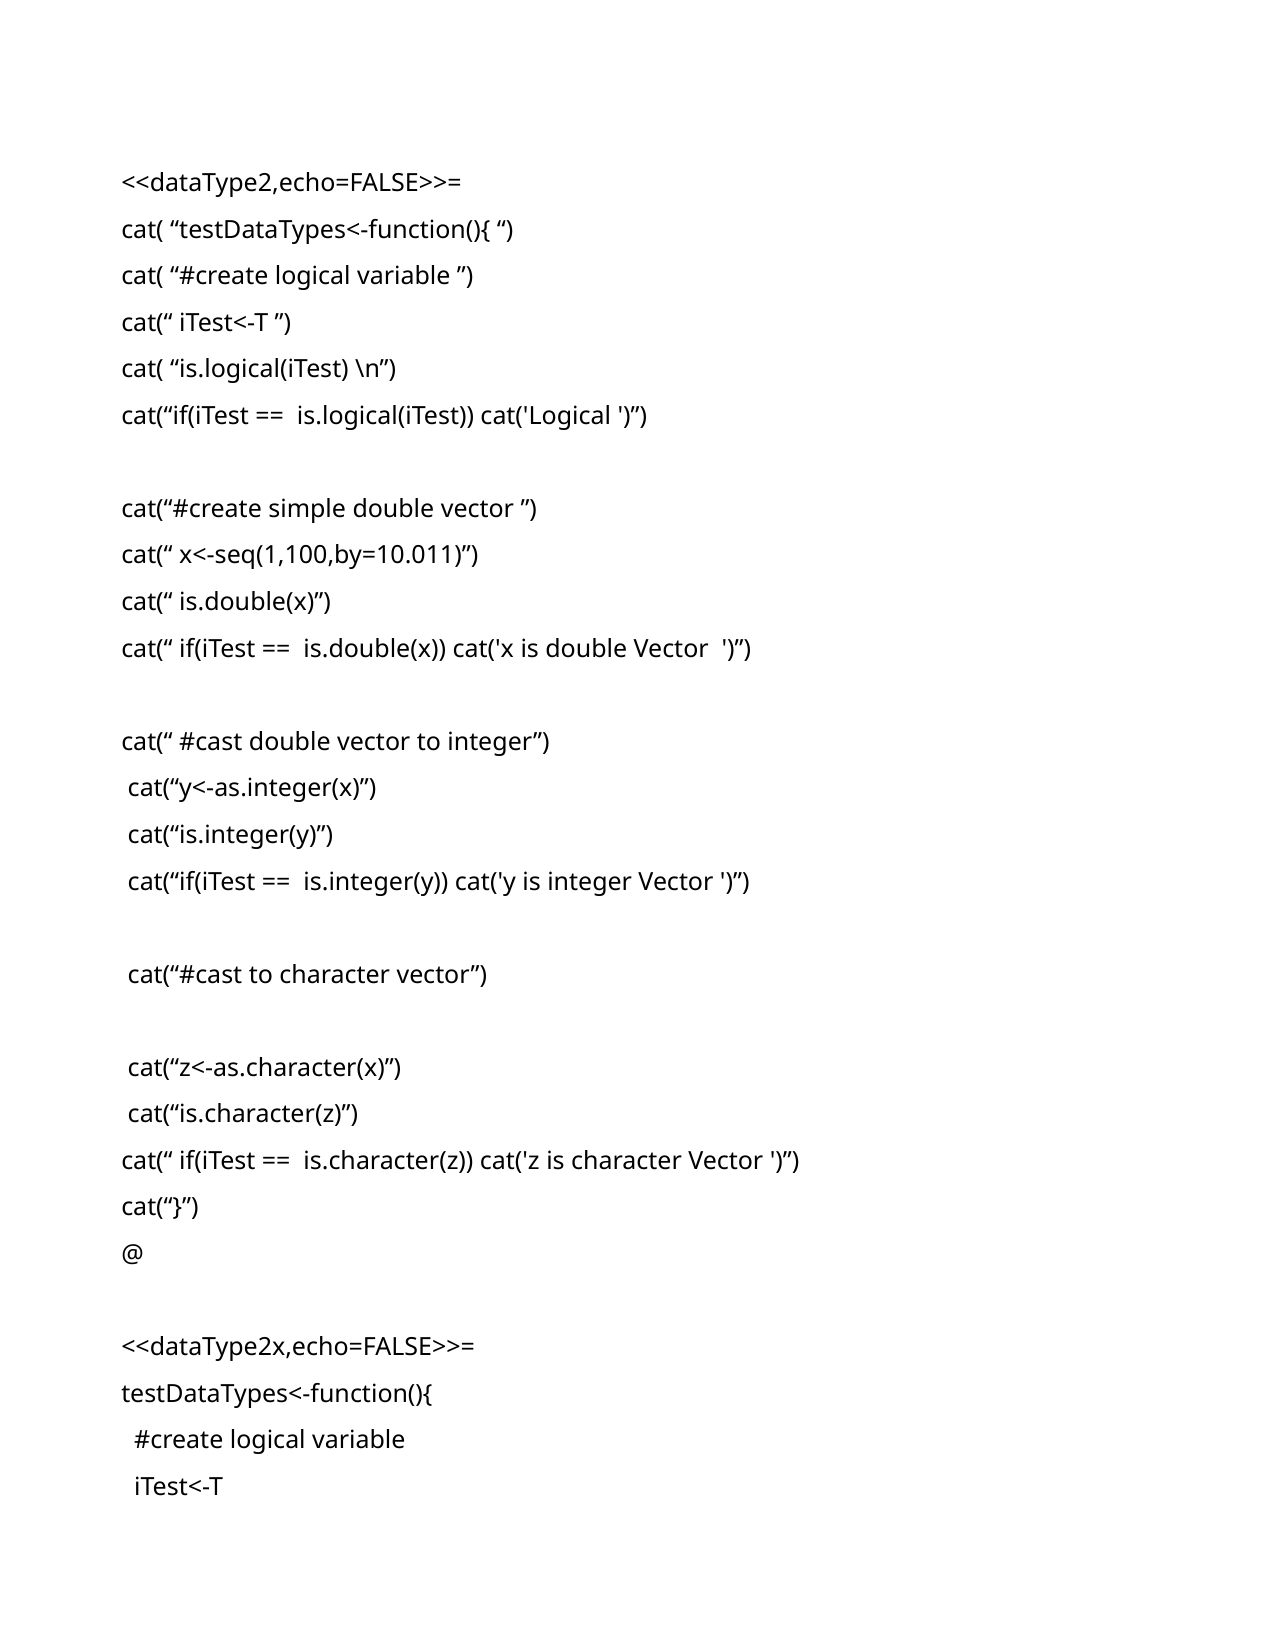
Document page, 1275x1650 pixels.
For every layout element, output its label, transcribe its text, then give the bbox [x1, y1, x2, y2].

text <<dataType2x,echo=FALSE>>= [121, 1329, 1158, 1363]
text cat( “is.logical(iTest) \n”) [121, 351, 1158, 385]
text cat(“}”) [121, 1189, 1158, 1223]
text cat(“y<-as.integer(x)”) [121, 770, 1158, 804]
text cat(“if(iTest == is.integer(y)) cat('y is integer Vector ')”) [121, 863, 1158, 897]
text cat(“if(iTest == is.logical(iTest)) cat('Logical ')”) [121, 397, 1158, 432]
text cat( “testDataTypes<-function(){ “) [121, 211, 1158, 245]
text cat(“#create simple double vector ”) [121, 491, 1158, 525]
text #create logical variable [121, 1422, 1158, 1456]
text cat(“ if(iTest == is.character(z)) cat('z is character Vector ')”) [121, 1142, 1158, 1177]
text cat(“ if(iTest == is.double(x)) cat('x is double Vector ')”) [121, 630, 1158, 664]
text testDataTypes<-function(){ [121, 1375, 1158, 1409]
text @ [121, 1236, 1158, 1270]
text cat(“ #cast double vector to integer”) [121, 723, 1158, 757]
text cat(“ is.double(x)”) [121, 584, 1158, 618]
text cat(“is.character(z)”) [121, 1096, 1158, 1130]
text cat(“#cast to character vector”) [121, 956, 1158, 990]
text cat(“ x<-seq(1,100,by=10.011)”) [121, 537, 1158, 571]
text cat(“ iTest<-T ”) [121, 304, 1158, 338]
text cat(“z<-as.character(x)”) [121, 1049, 1158, 1083]
text cat( “#create logical variable ”) [121, 258, 1158, 292]
text <<dataType2,echo=FALSE>>= [121, 165, 1158, 199]
text cat(“is.integer(y)”) [121, 817, 1158, 851]
text iTest<-T [121, 1468, 1158, 1502]
